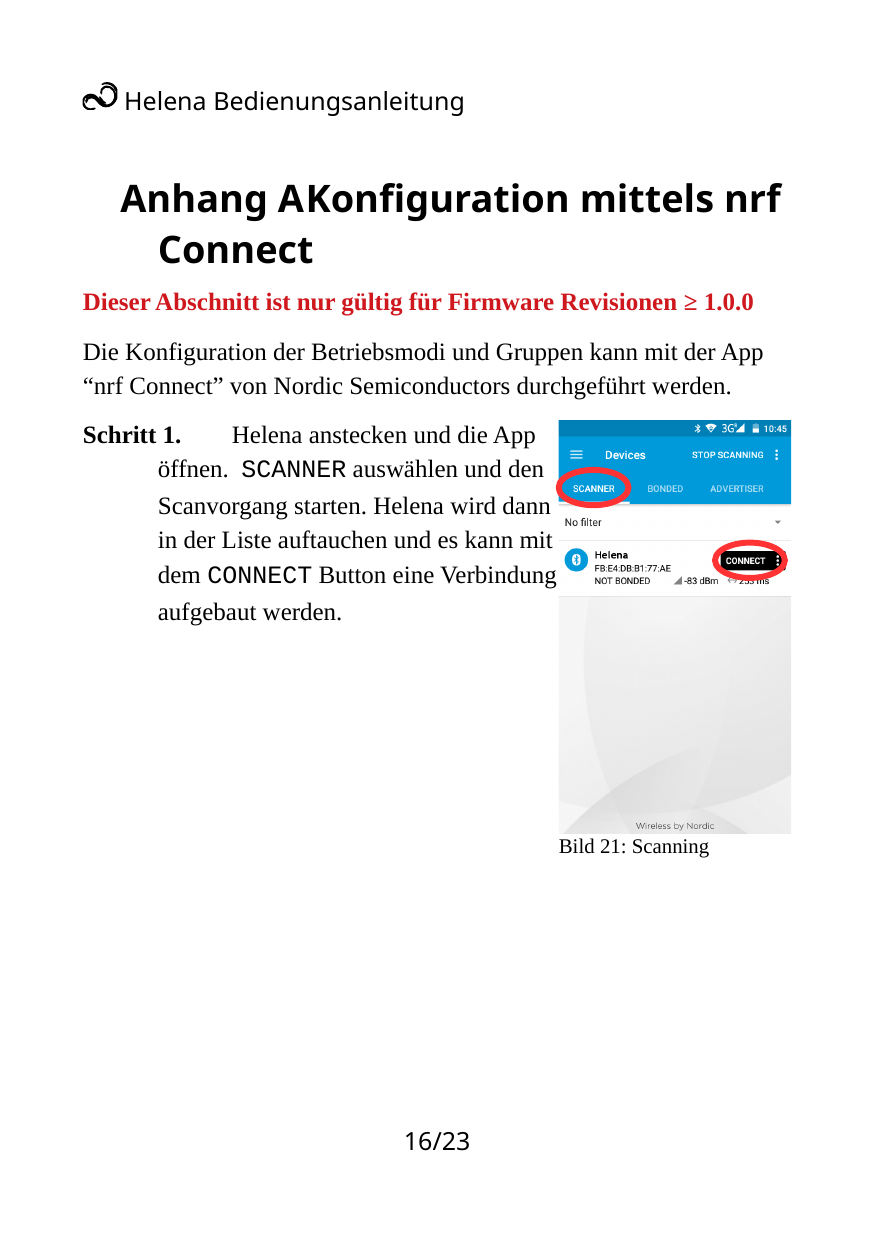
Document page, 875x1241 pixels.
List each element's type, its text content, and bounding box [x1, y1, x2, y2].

picture [753, 424, 758, 432]
picture [558, 502, 792, 834]
list Helena anstecken und die App öffnen. SCANNER auswählen und den Scanvorgang starten. Helena wird dann in der Liste auftauchen und es kann mit dem CONNECT Button eine Verbindung aufgebaut werden. [83, 420, 559, 858]
text Dieser Abschnitt ist nur gültig für Firmware Revisionen ≥ 1.0.0 [83, 287, 791, 316]
picture [737, 426, 744, 432]
subtitle Konfiguration mittels nrf Connect [120, 172, 791, 275]
list Bild 21: Scanning [559, 834, 791, 858]
picture [595, 486, 605, 491]
text Die Konfiguration der Betriebsmodi und Gruppen kann mit der App “nrf Connect” von Nordic Semiconductors durchgeführt werden. [83, 337, 791, 400]
